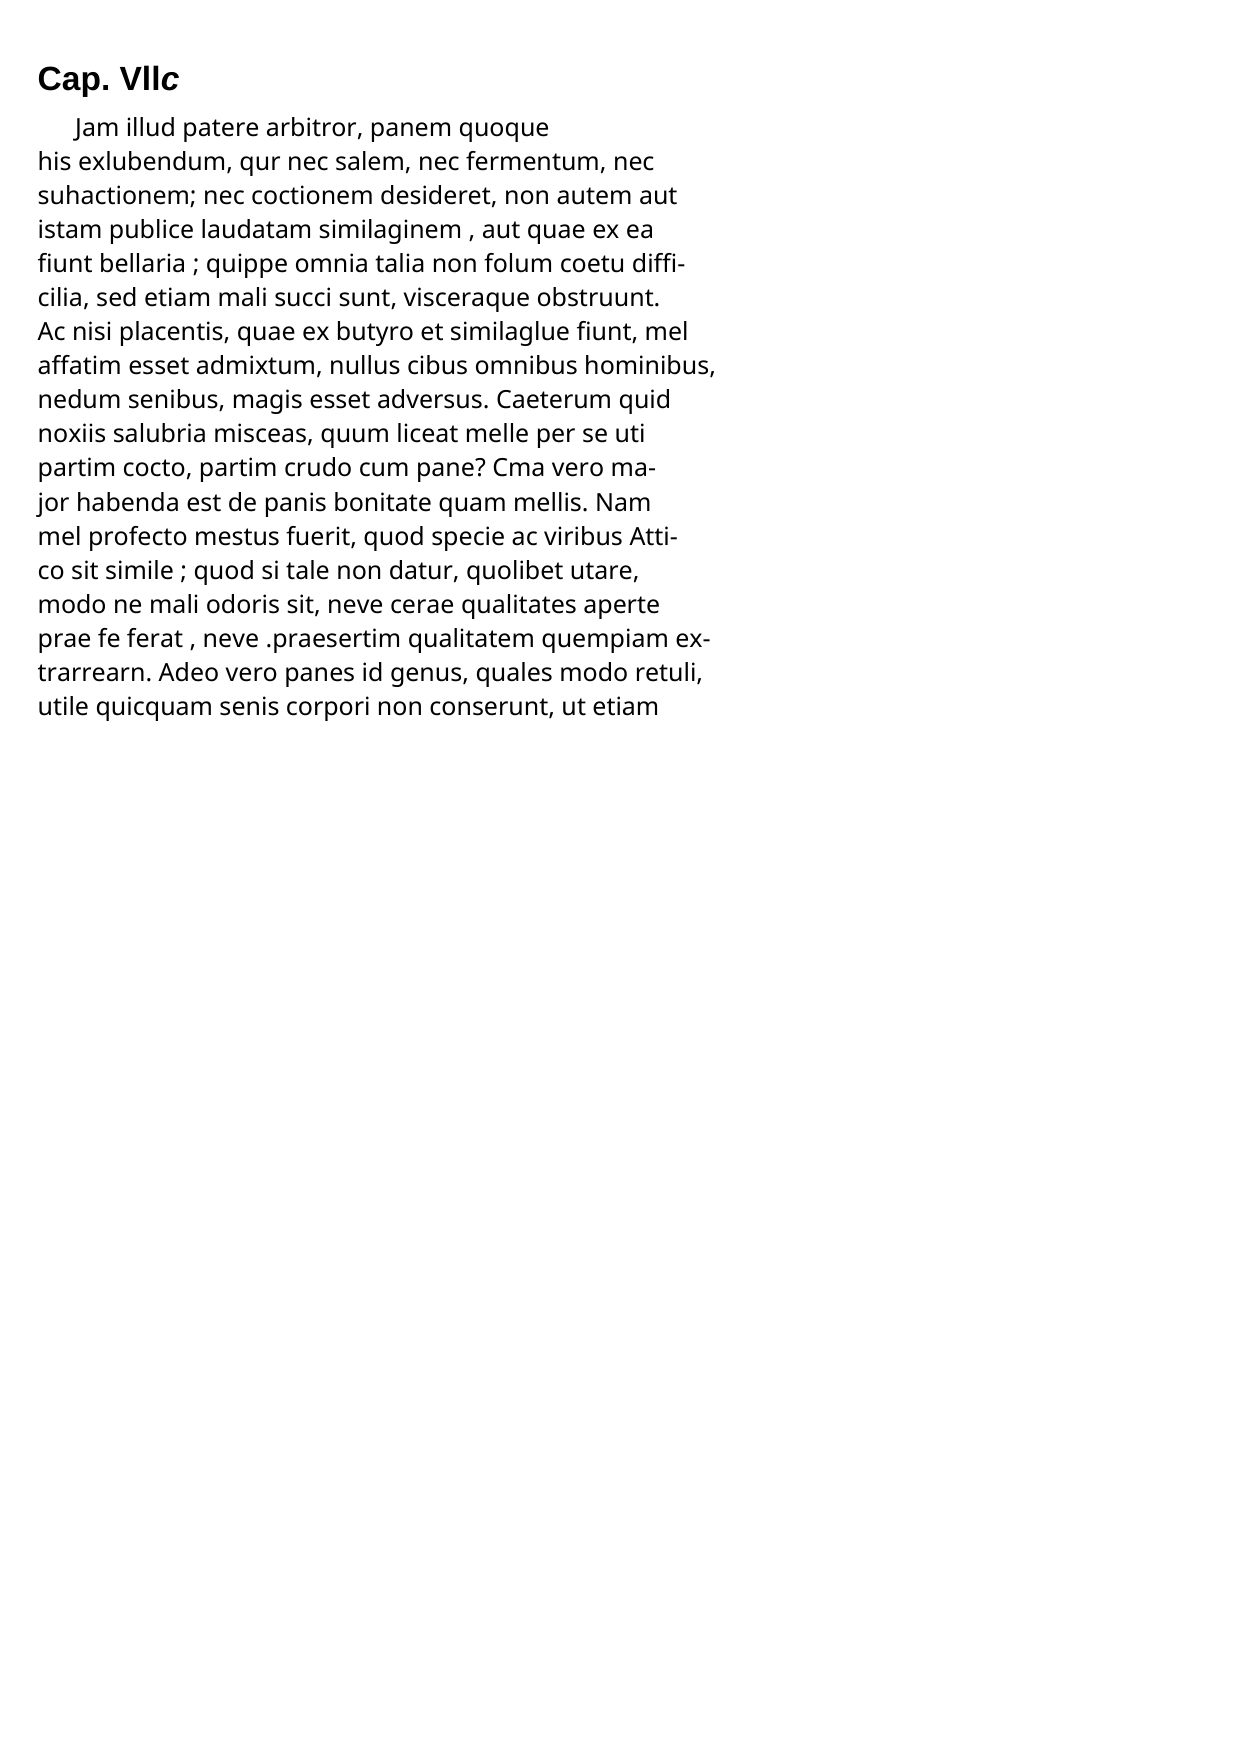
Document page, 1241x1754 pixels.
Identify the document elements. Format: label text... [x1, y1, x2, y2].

text Jam illud patere arbitror, panem quoque his exlubendum, qur nec salem, nec fermentum, nec suhactionem; nec coctionem desideret, non autem aut istam publice laudatam similaginem , aut quae ex ea fiunt bellaria ; quippe omnia talia non folum coetu diffi- cilia, sed etiam mali succi sunt, visceraque obstruunt. Ac nisi placentis, quae ex butyro et similaglue fiunt, mel affatim esset admixtum, nullus cibus omnibus hominibus, nedum senibus, magis esset adversus. Caeterum quid noxiis salubria misceas, quum liceat melle per se uti partim cocto, partim crudo cum pane? Cma vero ma- jor habenda est de panis bonitate quam mellis. Nam mel profecto mestus fuerit, quod specie ac viribus Atti- co sit simile ; quod si tale non datur, quolibet utare, modo ne mali odoris sit, neve cerae qualitates aperte prae fe ferat , neve .praesertim qualitatem quempiam ex- trarrearn. Adeo vero panes id genus, quales modo retuli, utile quicquam senis corpori non conserunt, ut etiam [37, 109, 1203, 723]
subtitle Cap. Vllc [37, 58, 1203, 97]
